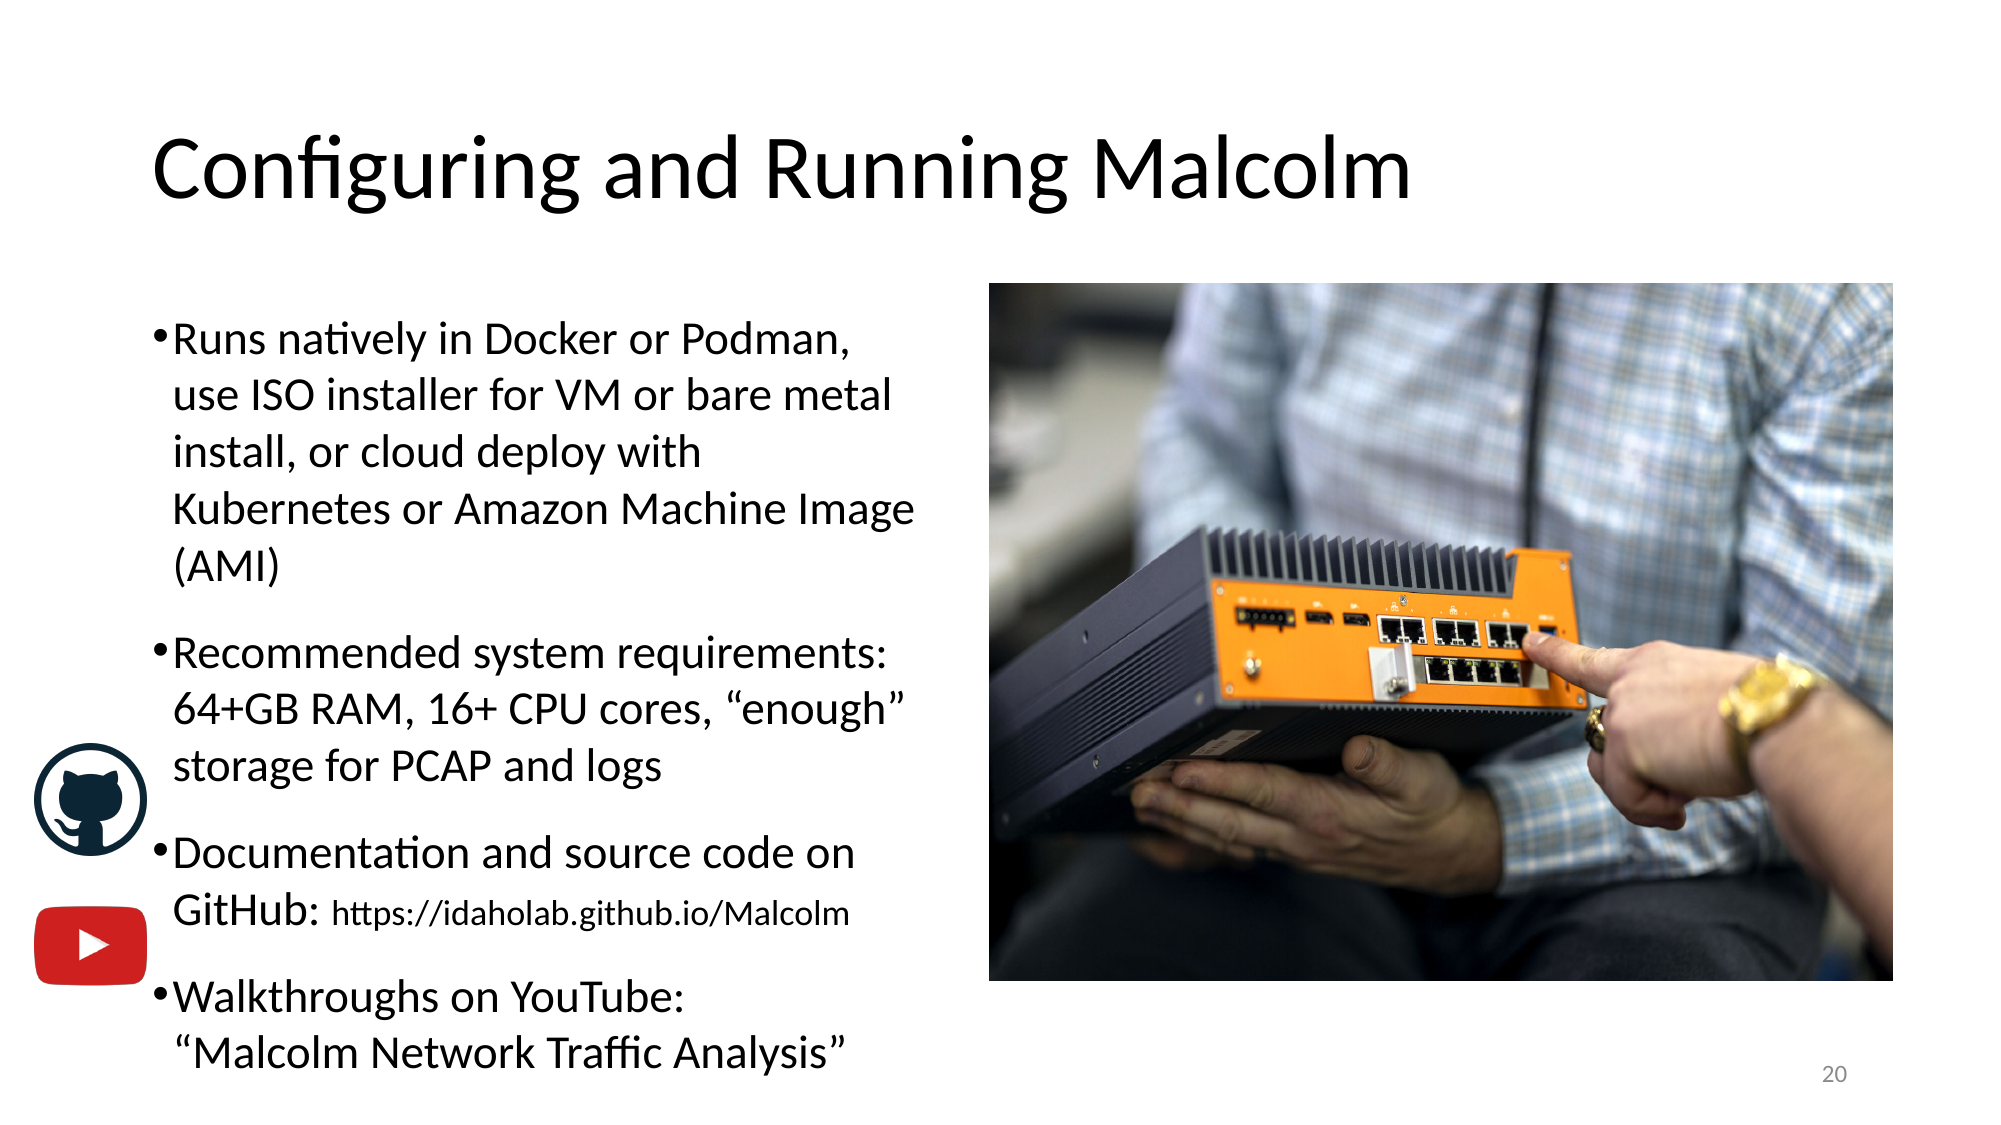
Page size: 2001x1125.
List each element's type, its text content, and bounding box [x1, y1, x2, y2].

list Runs natively in Docker or Podman, use ISO installer for VM or bare metal install, or cloud deploy with Kubernetes or Amazon Machine Image (AMI) Recommended system requirements: 64+GB RAM, 16+ CPU cores, “enough” storage for PCAP and logs Documentation and source code on GitHub: https://idaholab.github.io/Malcolm Walkthroughs on YouTube: “Malcolm Network Traffic Analysis” [137, 299, 945, 1089]
picture [989, 283, 1893, 981]
picture [34, 889, 147, 1002]
slide_number [1412, 1042, 1863, 1103]
picture [34, 743, 147, 856]
title Configuring and Running Malcolm [137, 59, 1863, 278]
